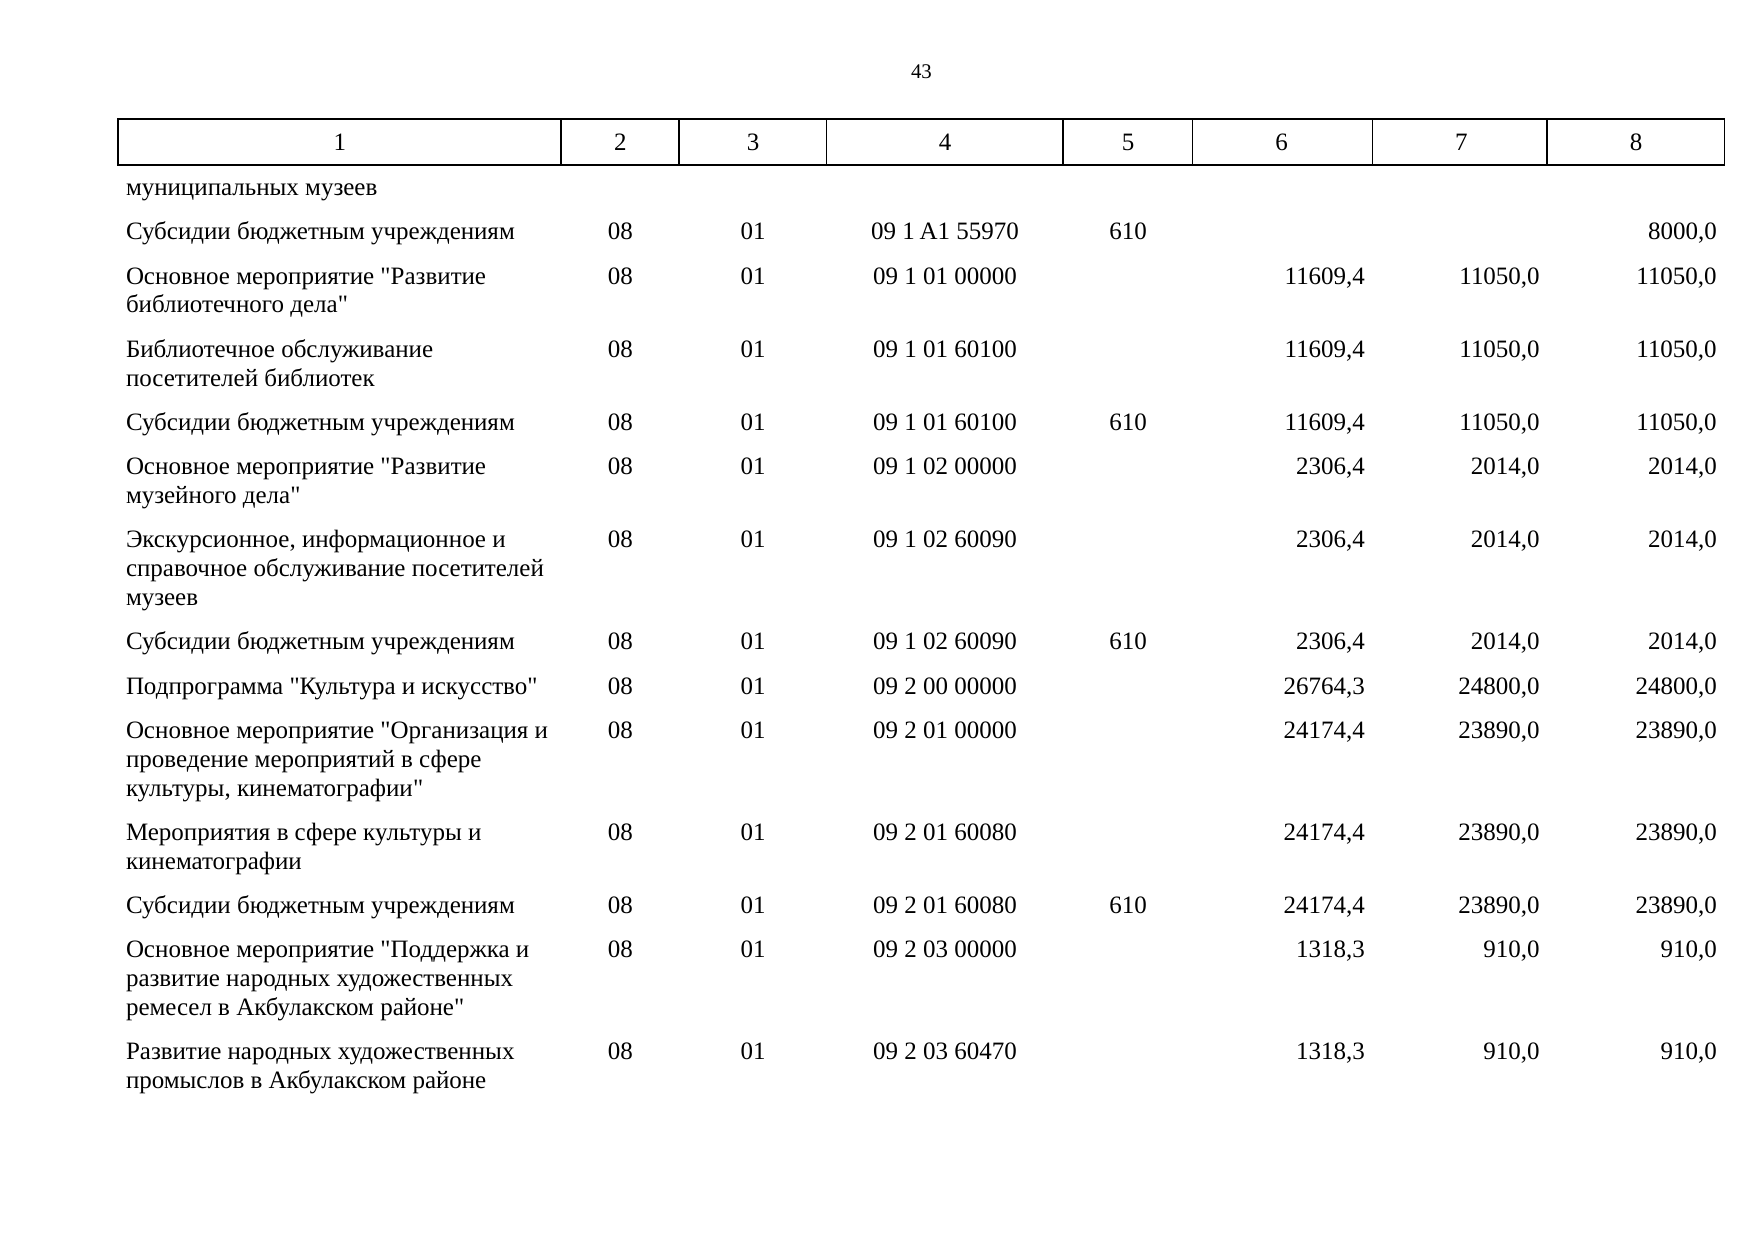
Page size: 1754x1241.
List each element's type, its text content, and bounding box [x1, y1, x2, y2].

table_cell 11609,4 [1193, 326, 1372, 399]
table_cell 09 1 A1 55970 [827, 209, 1063, 253]
table_cell 23890,0 [1547, 882, 1724, 927]
table_cell [1063, 517, 1193, 618]
table_header [827, 120, 1062, 164]
table_header 6 [1201, 128, 1362, 156]
table_header 3 [687, 128, 819, 156]
table_cell Развитие народных художественных промыслов в Акбулакском районе [118, 1029, 561, 1102]
table_cell 08 [561, 253, 679, 326]
table_cell [1063, 927, 1193, 1028]
table_cell 2014,0 [1372, 619, 1547, 663]
table_header [119, 120, 560, 164]
table_cell 23890,0 [1372, 882, 1547, 927]
table_cell 2306,4 [1193, 517, 1372, 618]
table_cell 09 2 03 60470 [827, 1029, 1063, 1102]
table_cell 09 1 02 60090 [827, 517, 1063, 618]
table_cell 01 [679, 927, 827, 1028]
table_cell 08 [561, 444, 679, 517]
table_cell 1318,3 [1193, 927, 1372, 1028]
table_cell 08 [561, 1029, 679, 1102]
table_cell Субсидии бюджетным учреждениям [118, 882, 561, 927]
table_cell [1547, 166, 1724, 208]
table_cell 01 [679, 882, 827, 927]
table_cell Субсидии бюджетным учреждениям [118, 619, 561, 663]
table_cell [1193, 209, 1372, 253]
table_cell 08 [561, 882, 679, 927]
table_cell 08 [561, 326, 679, 399]
table_cell 08 [561, 663, 679, 707]
table_cell 09 1 02 60090 [827, 619, 1063, 663]
table_cell 09 2 01 60080 [827, 882, 1063, 927]
table_cell 610 [1063, 619, 1193, 663]
table_cell 09 1 01 60100 [827, 326, 1063, 399]
table_cell 11050,0 [1547, 399, 1724, 443]
table_cell 01 [679, 663, 827, 707]
table_cell 2014,0 [1547, 517, 1724, 618]
table_cell 11050,0 [1372, 253, 1547, 326]
table_cell 910,0 [1372, 1029, 1547, 1102]
table_cell 01 [679, 619, 827, 663]
table_cell 09 1 01 00000 [827, 253, 1063, 326]
table_cell 11050,0 [1372, 399, 1547, 443]
table_cell 11050,0 [1547, 326, 1724, 399]
table_cell Субсидии бюджетным учреждениям [118, 399, 561, 443]
table_cell 24174,4 [1193, 707, 1372, 809]
table_cell 09 1 02 00000 [827, 444, 1063, 517]
table_cell [1063, 809, 1193, 882]
table_cell 11609,4 [1193, 399, 1372, 443]
table_cell 01 [679, 253, 827, 326]
table_cell 2014,0 [1547, 444, 1724, 517]
table_header 1 [126, 128, 553, 156]
table_header [562, 120, 678, 164]
table_cell 2014,0 [1372, 517, 1547, 618]
table_header 2 [569, 128, 671, 156]
table_cell [1063, 1029, 1193, 1102]
table_cell 01 [679, 517, 827, 618]
table_cell 2014,0 [1547, 619, 1724, 663]
table_header 8 [1555, 128, 1716, 156]
table_cell 01 [679, 1029, 827, 1102]
table_cell 24800,0 [1547, 663, 1724, 707]
table_cell 08 [561, 707, 679, 809]
table_cell 610 [1063, 399, 1193, 443]
table_cell 2306,4 [1193, 444, 1372, 517]
table_header [1193, 120, 1372, 164]
table_cell 08 [561, 209, 679, 253]
table_cell 1318,3 [1193, 1029, 1372, 1102]
table_cell 23890,0 [1547, 707, 1724, 809]
table_cell 01 [679, 707, 827, 809]
table_cell 08 [561, 927, 679, 1028]
table_cell 09 2 03 00000 [827, 927, 1063, 1028]
table_cell 23890,0 [1372, 707, 1547, 809]
table_cell Субсидии бюджетным учреждениям [118, 209, 561, 253]
table_cell 11609,4 [1193, 253, 1372, 326]
table_cell 01 [679, 809, 827, 882]
table_cell 09 2 00 00000 [827, 663, 1063, 707]
table_cell [1063, 663, 1193, 707]
table_cell [827, 166, 1063, 208]
table_cell Мероприятия в сфере культуры и кинематографии [118, 809, 561, 882]
table_cell Экскурсионное, информационное и справочное обслуживание посетителей музеев [118, 517, 561, 618]
table_cell 2306,4 [1193, 619, 1372, 663]
table_cell Основное мероприятие "Поддержка и развитие народных художественных ремесел в Акбулакском районе" [118, 927, 561, 1028]
table_cell 8000,0 [1547, 209, 1724, 253]
table_cell 24174,4 [1193, 809, 1372, 882]
table_cell 910,0 [1547, 927, 1724, 1028]
table_cell 910,0 [1547, 1029, 1724, 1102]
table_cell 23890,0 [1372, 809, 1547, 882]
table_cell 01 [679, 399, 827, 443]
table_cell муниципальных музеев [118, 166, 561, 208]
table_cell 24174,4 [1193, 882, 1372, 927]
table_cell 08 [561, 619, 679, 663]
table_cell 910,0 [1372, 927, 1547, 1028]
table_cell 11050,0 [1547, 253, 1724, 326]
table_cell 610 [1063, 882, 1193, 927]
table_cell Основное мероприятие "Организация и проведение мероприятий в сфере культуры, кинематографии" [118, 707, 561, 809]
table_cell [1063, 444, 1193, 517]
table_cell [679, 166, 827, 208]
table_header [680, 120, 826, 164]
table_header 4 [835, 128, 1055, 156]
table_header [1064, 120, 1192, 164]
table_cell [1063, 253, 1193, 326]
table_cell 08 [561, 809, 679, 882]
table_cell 09 2 01 60080 [827, 809, 1063, 882]
table_header 5 [1071, 128, 1185, 156]
table_cell Основное мероприятие "Развитие музейного дела" [118, 444, 561, 517]
table_cell 01 [679, 444, 827, 517]
table_cell [1063, 326, 1193, 399]
table_cell Подпрограмма "Культура и искусство" [118, 663, 561, 707]
table_cell [561, 166, 679, 208]
table_cell 01 [679, 209, 827, 253]
table_cell Библиотечное обслуживание посетителей библиотек [118, 326, 561, 399]
table_cell 01 [679, 326, 827, 399]
table_cell [1372, 209, 1547, 253]
table_header [1548, 120, 1724, 164]
table_cell [1063, 707, 1193, 809]
table_cell 09 2 01 00000 [827, 707, 1063, 809]
table_header 7 [1380, 128, 1542, 156]
table_cell 610 [1063, 209, 1193, 253]
table_cell 11050,0 [1372, 326, 1547, 399]
table_cell 09 1 01 60100 [827, 399, 1063, 443]
table_header [1373, 120, 1546, 164]
table_cell Основное мероприятие "Развитие библиотечного дела" [118, 253, 561, 326]
table_cell [1063, 166, 1193, 208]
table_cell 2014,0 [1372, 444, 1547, 517]
table_cell 23890,0 [1547, 809, 1724, 882]
table_cell 26764,3 [1193, 663, 1372, 707]
table_cell [1372, 166, 1547, 208]
table_cell 08 [561, 399, 679, 443]
table_cell 24800,0 [1372, 663, 1547, 707]
table_cell 08 [561, 517, 679, 618]
table_cell [1193, 166, 1372, 208]
